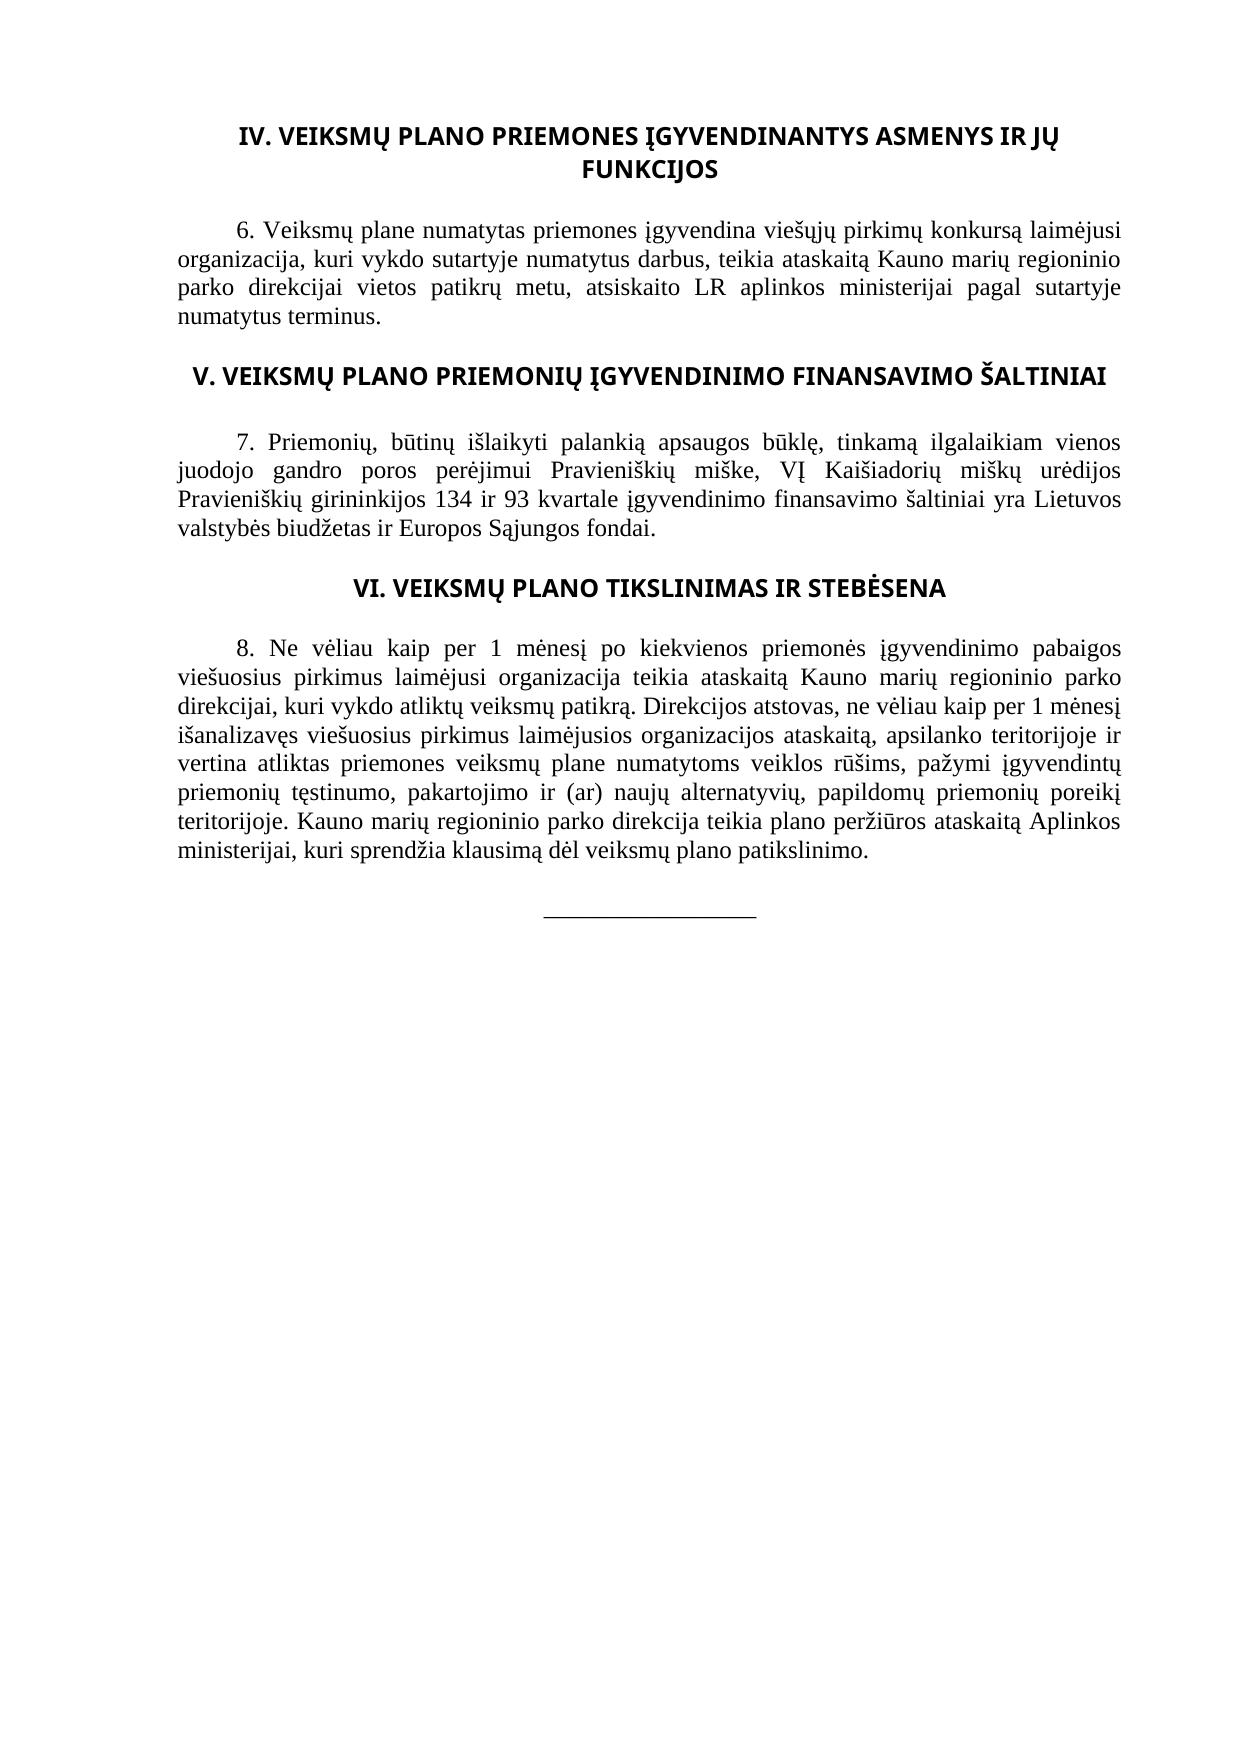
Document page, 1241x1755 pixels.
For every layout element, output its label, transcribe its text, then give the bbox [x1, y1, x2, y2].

text 8. Ne vėliau kaip per 1 mėnesį po kiekvienos priemonės įgyvendinimo pabaigos viešuosius pirkimus laimėjusi organizacija teikia ataskaitą Kauno marių regioninio parko direkcijai, kuri vykdo atliktų veiksmų patikrą. Direkcijos atstovas, ne vėliau kaip per 1 mėnesį išanalizavęs viešuosius pirkimus laimėjusios organizacijos ataskaitą, apsilanko teritorijoje ir vertina atliktas priemones veiksmų plane numatytoms veiklos rūšims, pažymi įgyvendintų priemonių tęstinumo, pakartojimo ir (ar) naujų alternatyvių, papildomų priemonių poreikį teritorijoje. Kauno marių regioninio parko direkcija teikia plano peržiūros ataskaitą Aplinkos ministerijai, kuri sprendžia klausimą dėl veiksmų plano patikslinimo. [177, 633, 1122, 863]
text 7. Priemonių, būtinų išlaikyti palankią apsaugos būklę, tinkamą ilgalaikiam vienos juodojo gandro poros perėjimui Pravieniškių miške, VĮ Kaišiadorių miškų urėdijos Pravieniškių girininkijos 134 ir 93 kvartale įgyvendinimo finansavimo šaltiniai yra Lietuvos valstybės biudžetas ir Europos Sąjungos fondai. [177, 427, 1122, 542]
text V. veiksmų plano priemonių įgyvendinimo finansavimo šaltiniai [177, 359, 1122, 393]
text VI. veiksmų plano tikslinimas ir stebėsena [177, 571, 1122, 605]
text IV. veiksmų plano priemones įgyvendinantys asmenys ir jų funkcijos [177, 118, 1122, 186]
text 6. Veiksmų plane numatytas priemones įgyvendina viešųjų pirkimų konkursą laimėjusi organizacija, kuri vykdo sutartyje numatytus darbus, teikia ataskaitą Kauno marių regioninio parko direkcijai vietos patikrų metu, atsiskaito LR aplinkos ministerijai pagal sutartyje numatytus terminus. [177, 215, 1122, 330]
text _________________ [177, 892, 1122, 921]
